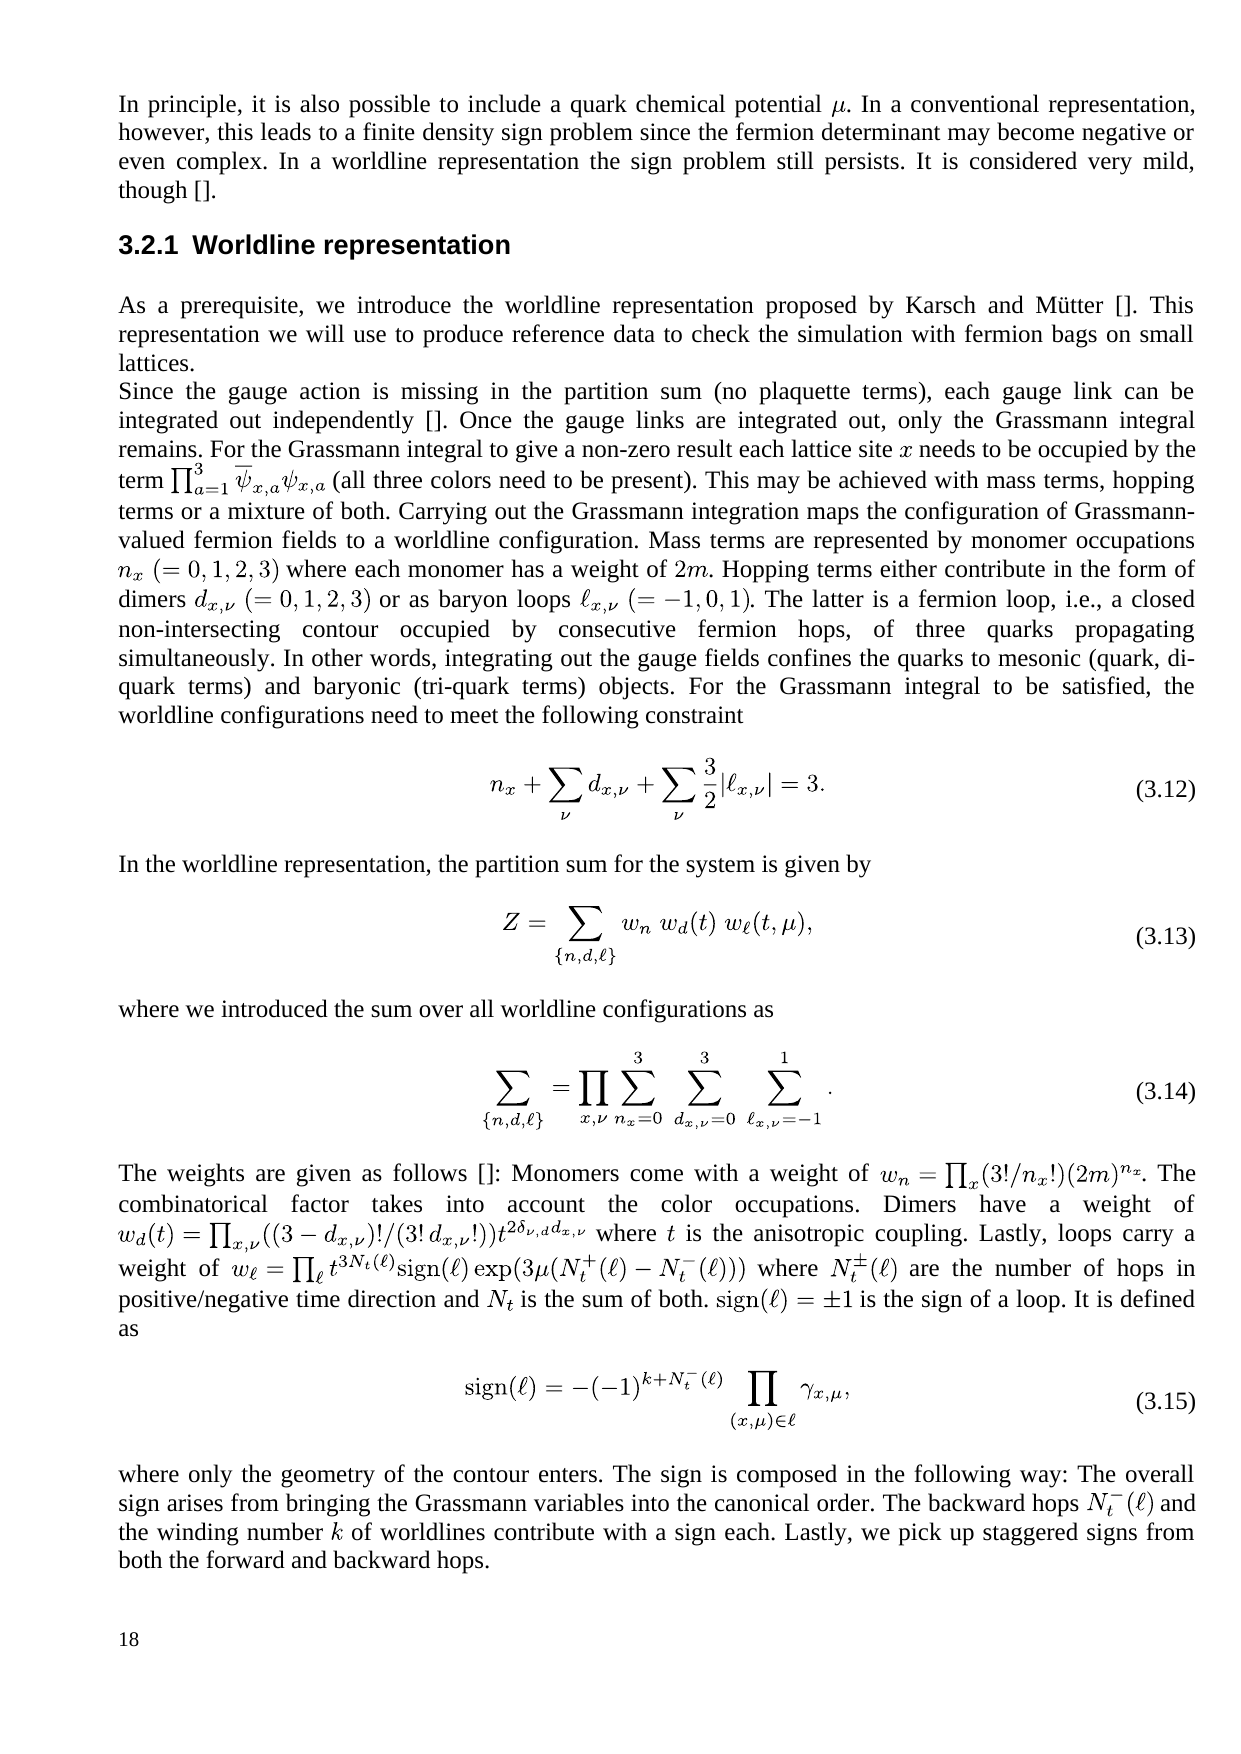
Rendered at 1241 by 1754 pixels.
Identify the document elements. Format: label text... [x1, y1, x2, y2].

text [118, 906, 568, 965]
text [118, 1371, 734, 1430]
text [118, 758, 561, 820]
text Since the gauge action is missing in the partition sum (no plaquette terms), each gauge link can be integrated out independently []. Once the gauge links are integrated out, only the Grassmann integral remains. For the Grassmann integral to give a non-zero result each lattice site needs to be occupied by the term (all three colors need to be present). This may be achieved with mass terms, hopping terms or a mixture of both. Carrying out the Grassmann integration maps the configuration of Grassmann-valued fermion fields to a worldline configuration. Mass terms are represented by monomer occupations where each monomer has a weight of . Hopping terms either contribute in the form of dimers or as baryon loops . The latter is a fermion loop, i.e., a closed non-intersecting contour occupied by consecutive fermion hops, of three quarks propagating simultaneously. In other words, integrating out the gauge fields confines the quarks to mesonic (quark, di-quark terms) and baryonic (tri-quark terms) objects. For the Grassmann integral to be satisfied, the worldline configurations need to meet the following constraint [118, 376, 1196, 729]
text (3.14) [768, 1052, 1196, 1130]
subtitle Worldline representation [118, 229, 1196, 260]
text where we introduced the sum over all worldline configurations as [118, 994, 1196, 1023]
text (3.12) [678, 758, 1196, 820]
text As a prerequisite, we introduce the worldline representation proposed by Karsch and Mütter []. This representation we will use to produce reference data to check the simulation with fermion bags on small lattices. [118, 290, 1196, 376]
text where only the geometry of the contour enters. The sign is composed in the following way: The overall sign arises from bringing the Grassmann variables into the canonical order. The backward hops and the winding number of worldlines contribute with a sign each. Lastly, we pick up staggered signs from both the forward and backward hops. [118, 1459, 1196, 1574]
text [118, 1052, 487, 1130]
text The weights are given as follows []: Monomers come with a weight of . The combinatorical factor takes into account the color occupations. Dimers have a weight of where is the anisotropic coupling. Lastly, loops carry a weight of where are the number of hops in positive/negative time direction and is the sum of both. is the sign of a loop. It is defined as [118, 1158, 1196, 1342]
text (3.15) [770, 1371, 1196, 1430]
text In principle, it is also possible to include a quark chemical potential . In a conventional representation, however, this leads to a finite density sign problem since the fermion determinant may become negative or even complex. In a worldline representation the sign problem still persists. It is considered very mild, though []. [118, 89, 1196, 204]
text (3.13) [600, 906, 1196, 965]
text In the worldline representation, the partition sum for the system is given by [118, 849, 1196, 877]
